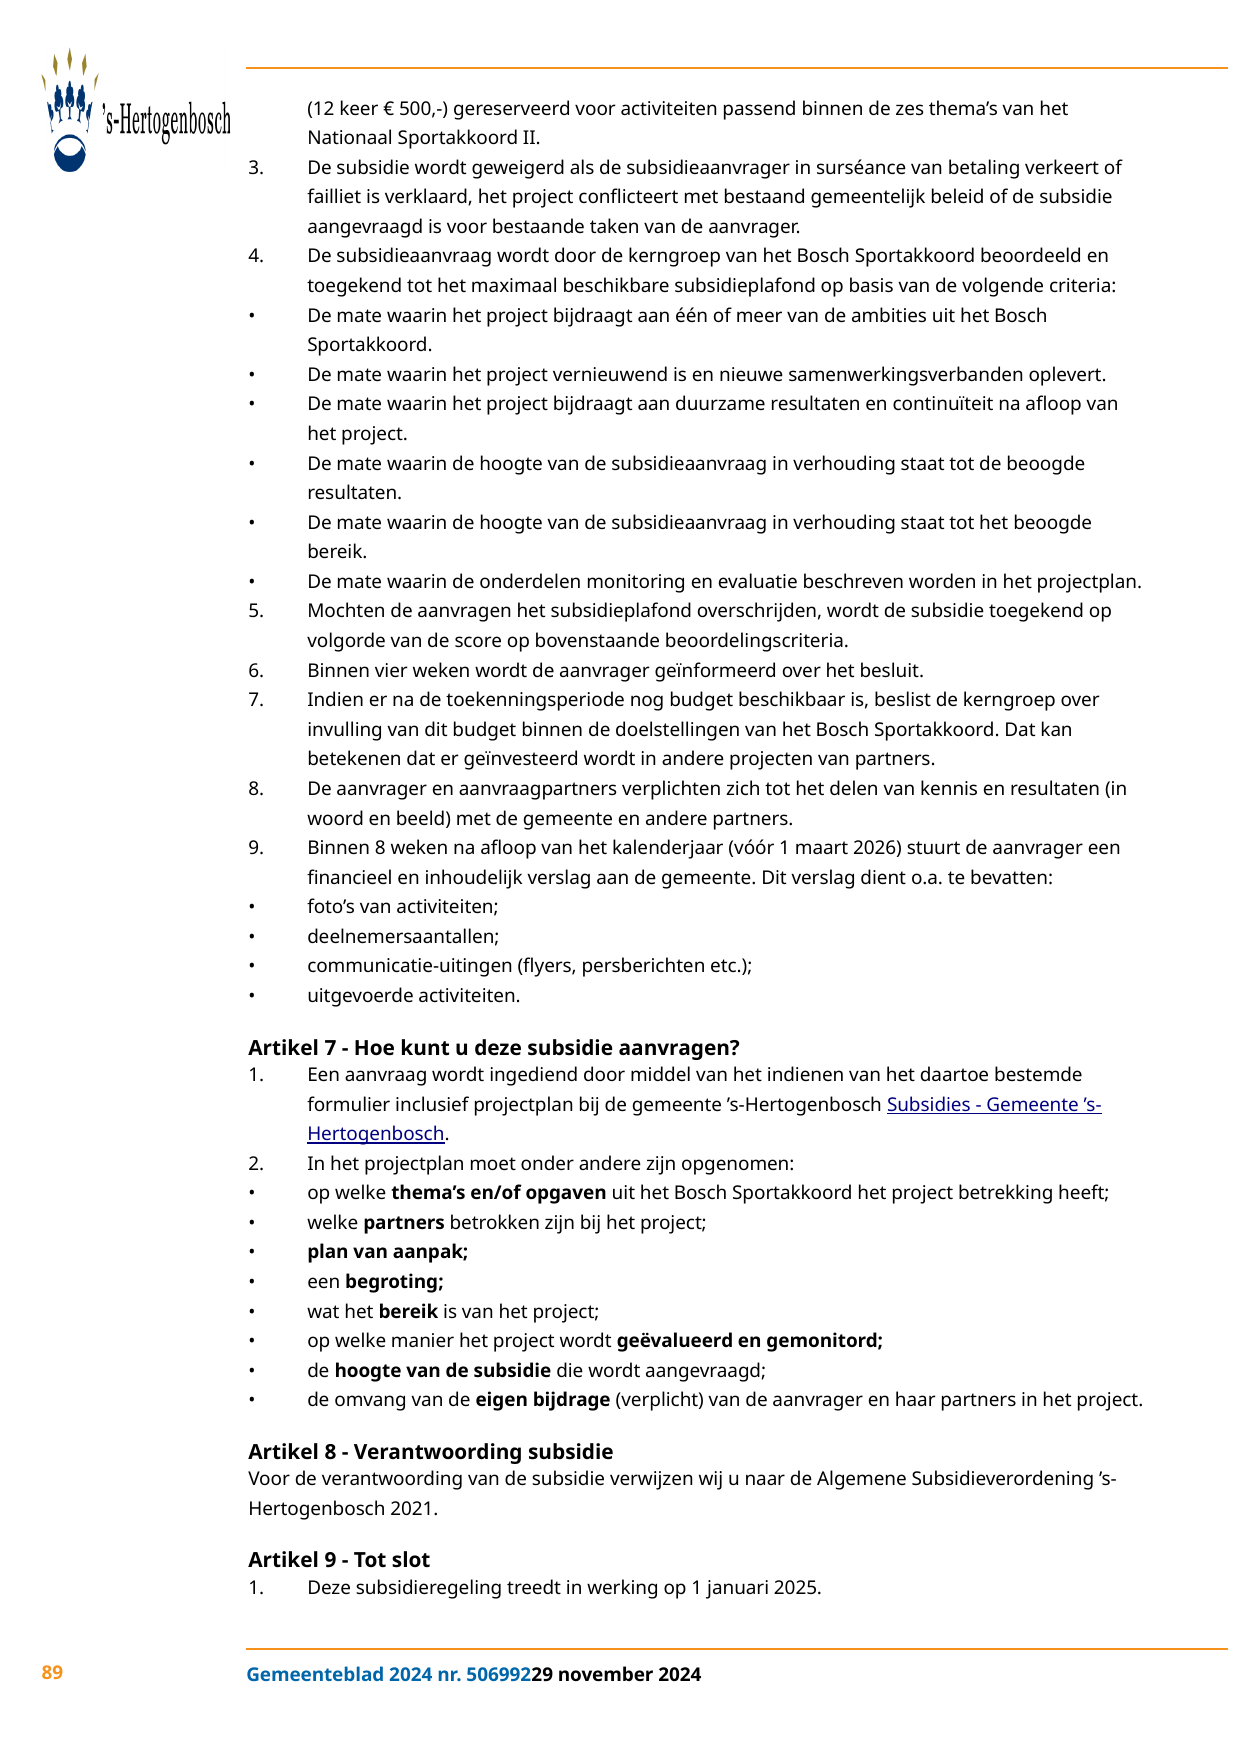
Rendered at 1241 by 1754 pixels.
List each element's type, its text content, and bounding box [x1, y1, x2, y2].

list De mate waarin het project vernieuwend is en nieuwe samenwerkingsverbanden oplevert. [248, 361, 1152, 387]
list De subsidie wordt geweigerd als de subsidieaanvrager in surséance van betaling verkeert of failliet is verklaard, het project conflicteert met bestaand gemeentelijk beleid of de subsidie aangevraagd is voor bestaande taken van de aanvrager. [248, 154, 1152, 239]
list Deze subsidieregeling treedt in werking op 1 januari 2025. [248, 1574, 1152, 1599]
text Artikel 8 - Verantwoording subsidie [248, 1437, 1152, 1465]
list De subsidieaanvraag wordt door de kerngroep van het Bosch Sportakkoord beoordeeld en toegekend tot het maximaal beschikbare subsidieplafond op basis van de volgende criteria: [248, 243, 1152, 298]
list Binnen vier weken wordt de aanvrager geïnformeerd over het besluit. [248, 657, 1152, 683]
list deelnemersaantallen; [248, 923, 1152, 949]
list De mate waarin de hoogte van de subsidieaanvraag in verhouding staat tot het beoogde bereik. [248, 509, 1152, 564]
picture [41, 47, 231, 172]
list de omvang van de eigen bijdrage (verplicht) van de aanvrager en haar partners in het project. [248, 1387, 1152, 1412]
list plan van aanpak; [248, 1239, 1152, 1264]
list communicatie-uitingen (flyers, persberichten etc.); [248, 953, 1152, 978]
list een begroting; [248, 1268, 1152, 1294]
list foto’s van activiteiten; [248, 893, 1152, 919]
text Artikel 7 - Hoe kunt u deze subsidie aanvragen? [248, 1033, 1152, 1061]
list (12 keer € 500,-) gereserveerd voor activiteiten passend binnen de zes thema’s van het Nationaal Sportakkoord II. [248, 95, 1152, 150]
text Artikel 9 - Tot slot [248, 1545, 1152, 1574]
list Indien er na de toekenningsperiode nog budget beschikbaar is, beslist de kerngroep over invulling van dit budget binnen de doelstellingen van het Bosch Sportakkoord. Dat kan betekenen dat er geïnvesteerd wordt in andere projecten van partners. [248, 686, 1152, 771]
list De aanvrager en aanvraagpartners verplichten zich tot het delen van kennis en resultaten (in woord en beeld) met de gemeente en andere partners. [248, 775, 1152, 831]
text Voor de verantwoording van de subsidie verwijzen wij u naar de Algemene Subsidieverordening ’s-Hertogenbosch 2021. [248, 1465, 1152, 1521]
list welke partners betrokken zijn bij het project; [248, 1209, 1152, 1235]
list Binnen 8 weken na afloop van het kalenderjaar (vóór 1 maart 2026) stuurt de aanvrager een financieel en inhoudelijk verslag aan de gemeente. Dit verslag dient o.a. te bevatten: [248, 834, 1152, 890]
list In het projectplan moet onder andere zijn opgenomen: [248, 1150, 1152, 1176]
list Mochten de aanvragen het subsidieplafond overschrijden, wordt de subsidie toegekend op volgorde van de score op bovenstaande beoordelingscriteria. [248, 598, 1152, 653]
list de hoogte van de subsidie die wordt aangevraagd; [248, 1357, 1152, 1383]
list op welke manier het project wordt geëvalueerd en gemonitord; [248, 1327, 1152, 1353]
list op welke thema’s en/of opgaven uit het Bosch Sportakkoord het project betrekking heeft; [248, 1179, 1152, 1205]
list De mate waarin het project bijdraagt aan één of meer van de ambities uit het Bosch Sportakkoord. [248, 302, 1152, 357]
list wat het bereik is van het project; [248, 1298, 1152, 1323]
list Een aanvraag wordt ingediend door middel van het indienen van het daartoe bestemde formulier inclusief projectplan bij de gemeente ’s-Hertogenbosch Subsidies - Gemeente ’s-Hertogenbosch. [248, 1061, 1152, 1146]
list De mate waarin het project bijdraagt aan duurzame resultaten en continuïteit na afloop van het project. [248, 391, 1152, 446]
list uitgevoerde activiteiten. [248, 982, 1152, 1008]
list De mate waarin de onderdelen monitoring en evaluatie beschreven worden in het projectplan. [248, 568, 1152, 594]
list De mate waarin de hoogte van de subsidieaanvraag in verhouding staat tot de beoogde resultaten. [248, 450, 1152, 505]
